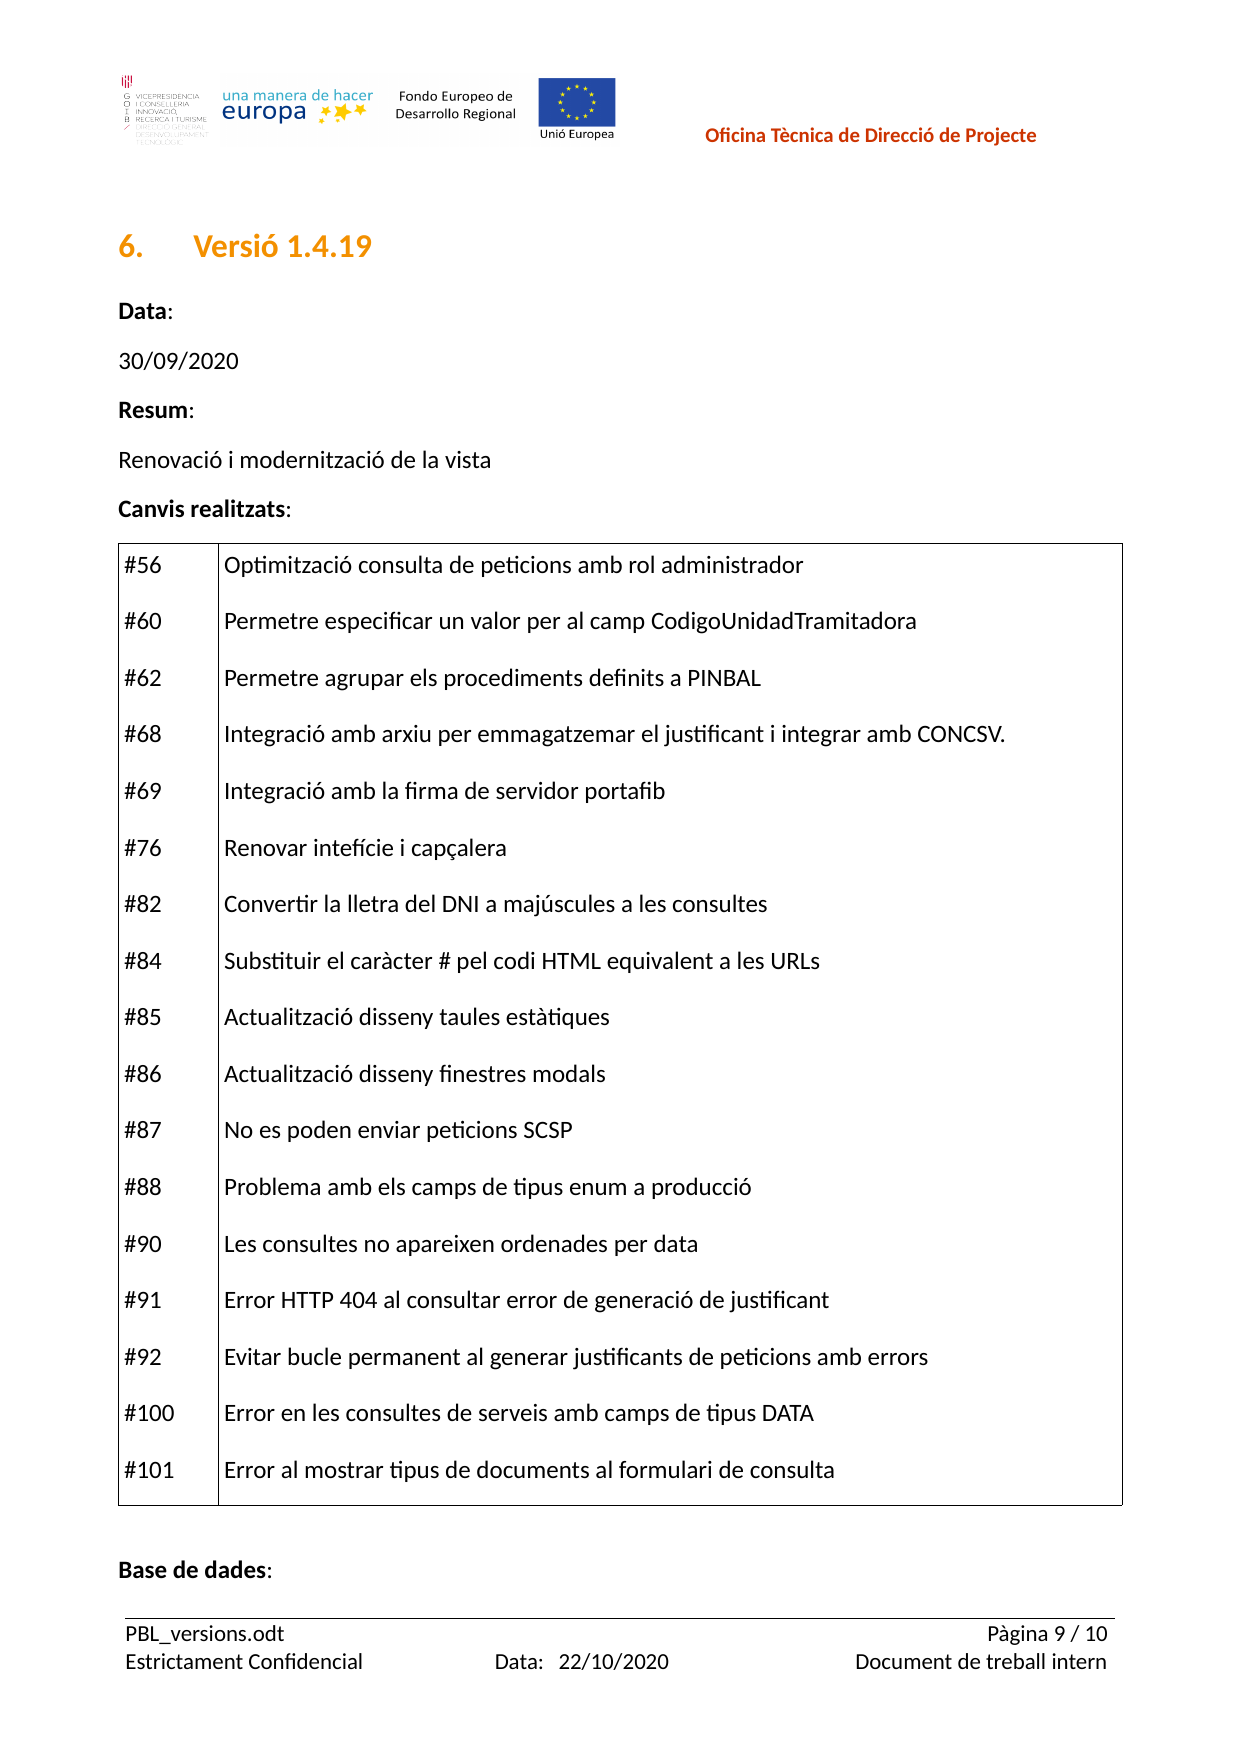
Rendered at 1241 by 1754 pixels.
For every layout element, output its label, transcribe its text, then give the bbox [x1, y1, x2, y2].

table_header #56 [119, 544, 218, 600]
table_cell #92 [119, 1335, 218, 1392]
table_cell #68 [119, 713, 218, 769]
table_cell #85 [119, 996, 218, 1052]
text Data: [118, 295, 1122, 326]
table_cell Error HTTP 404 al consultar error de generació de justificant [219, 1279, 1122, 1335]
table_cell Evitar bucle permanent al generar justificants de peticions amb errors [219, 1335, 1122, 1392]
table_cell #88 [119, 1165, 218, 1222]
text Canvis realitzats: [118, 493, 1122, 524]
table_cell Substituir el caràcter # pel codi HTML equivalent a les URLs [219, 939, 1122, 996]
table_cell #90 [119, 1222, 218, 1278]
text Base de dades: [118, 1554, 1122, 1585]
table_cell Problema amb els camps de tipus enum a producció [219, 1165, 1122, 1222]
table_cell #101 [119, 1448, 218, 1505]
table_cell No es poden enviar peticions SCSP [219, 1109, 1122, 1165]
table_cell Actualització disseny finestres modals [219, 1052, 1122, 1109]
table_cell #82 [119, 883, 218, 939]
table_cell #69 [119, 770, 218, 826]
table_cell Convertir la lletra del DNI a majúscules a les consultes [219, 883, 1122, 939]
table_header Optimització consulta de peticions amb rol administrador [219, 544, 1122, 600]
table_cell Integració amb arxiu per emmagatzemar el justificant i integrar amb CONCSV. [219, 713, 1122, 769]
table_cell Actualització disseny taules estàtiques [219, 996, 1122, 1052]
table_cell Error al mostrar tipus de documents al formulari de consulta [219, 1448, 1122, 1505]
picture [118, 73, 213, 147]
picture [219, 73, 621, 147]
table_cell Error en les consultes de serveis amb camps de tipus DATA [219, 1392, 1122, 1448]
table_cell #76 [119, 826, 218, 883]
table_cell #87 [119, 1109, 218, 1165]
text 30/09/2020 [118, 345, 1122, 375]
table_cell Integració amb la firma de servidor portafib [219, 770, 1122, 826]
table_cell #84 [119, 939, 218, 996]
table_cell #100 [119, 1392, 218, 1448]
table_cell #62 [119, 656, 218, 713]
table_cell Les consultes no apareixen ordenades per data [219, 1222, 1122, 1278]
table_cell #91 [119, 1279, 218, 1335]
table_cell Permetre especificar un valor per al camp CodigoUnidadTramitadora [219, 600, 1122, 656]
text Renovació i modernització de la vista [118, 444, 1122, 474]
table_cell #86 [119, 1052, 218, 1109]
text Resum: [118, 394, 1122, 425]
table_cell #60 [119, 600, 218, 656]
subtitle Versió 1.4.19 [118, 225, 1122, 266]
table_cell Renovar intefície i capçalera [219, 826, 1122, 883]
table_cell Permetre agrupar els procediments definits a PINBAL [219, 656, 1122, 713]
